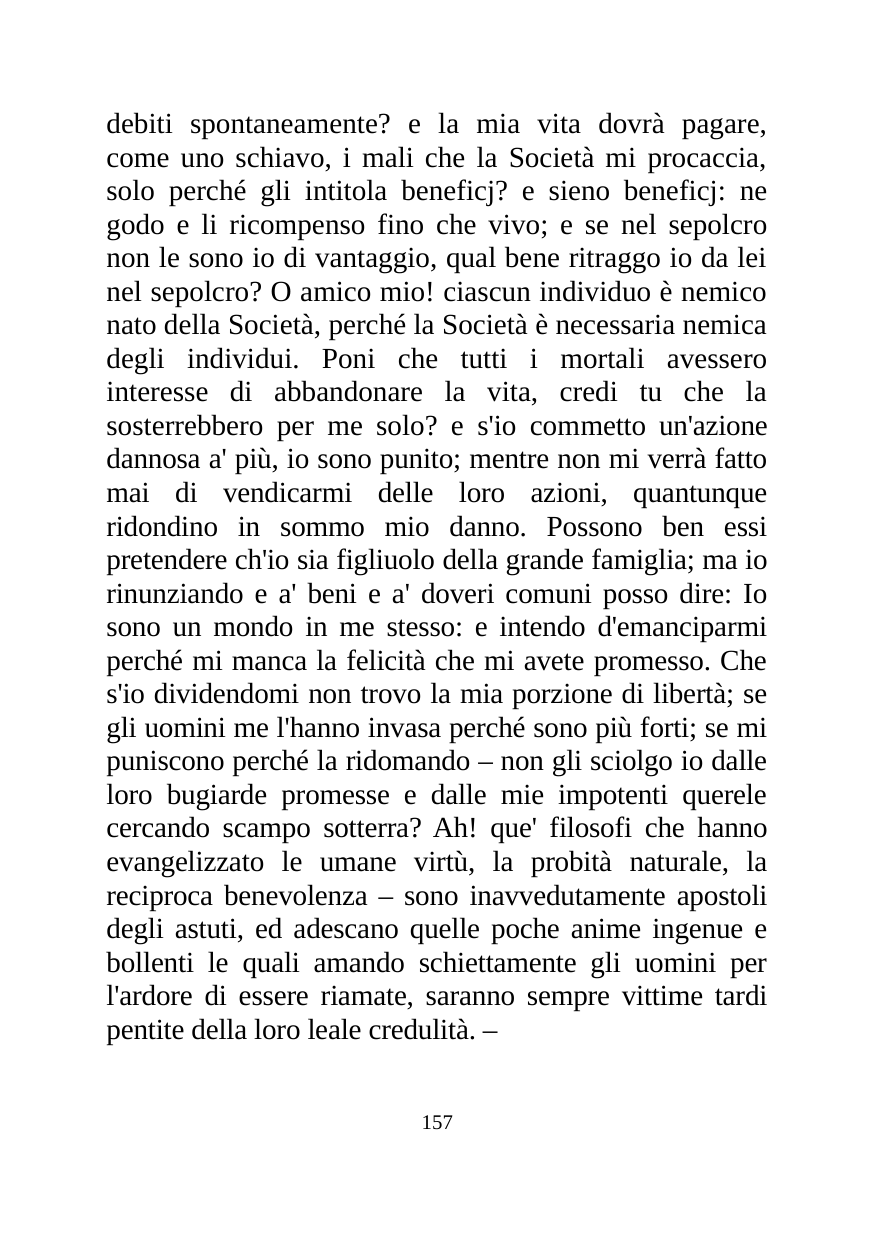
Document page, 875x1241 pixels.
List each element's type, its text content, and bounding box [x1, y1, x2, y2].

text debiti spontaneamente? e la mia vita dovrà pagare, come uno schiavo, i mali che la Società mi procaccia, solo perché gli intitola beneficj? e sieno beneficj: ne godo e li ricompenso fino che vivo; e se nel sepolcro non le sono io di vantaggio, qual bene ritraggo io da lei nel sepolcro? O amico mio! ciascun individuo è nemico nato della Società, perché la Società è necessaria nemica degli individui. Poni che tutti i mortali avessero interesse di abbandonare la vita, credi tu che la sosterrebbero per me solo? e s'io commetto un'azione dannosa a' più, io sono punito; mentre non mi verrà fatto mai di vendicarmi delle loro azioni, quantunque ridondino in sommo mio danno. Possono ben essi pretendere ch'io sia figliuolo della grande famiglia; ma io rinunziando e a' beni e a' doveri comuni posso dire: Io sono un mondo in me stesso: e intendo d'emanciparmi perché mi manca la felicità che mi avete promesso. Che s'io dividendomi non trovo la mia porzione di libertà; se gli uomini me l'hanno invasa perché sono più forti; se mi puniscono perché la ridomando – non gli sciolgo io dalle loro bugiarde promesse e dalle mie impotenti querele cercando scampo sotterra? Ah! que' filosofi che hanno evangelizzato le umane virtù, la probità naturale, la reciproca benevolenza – sono inavvedutamente apostoli degli astuti, ed adescano quelle poche anime ingenue e bollenti le quali amando schiettamente gli uomini per l'ardore di essere riamate, saranno sempre vittime tardi pentite della loro leale credulità. – [106, 106, 768, 1045]
